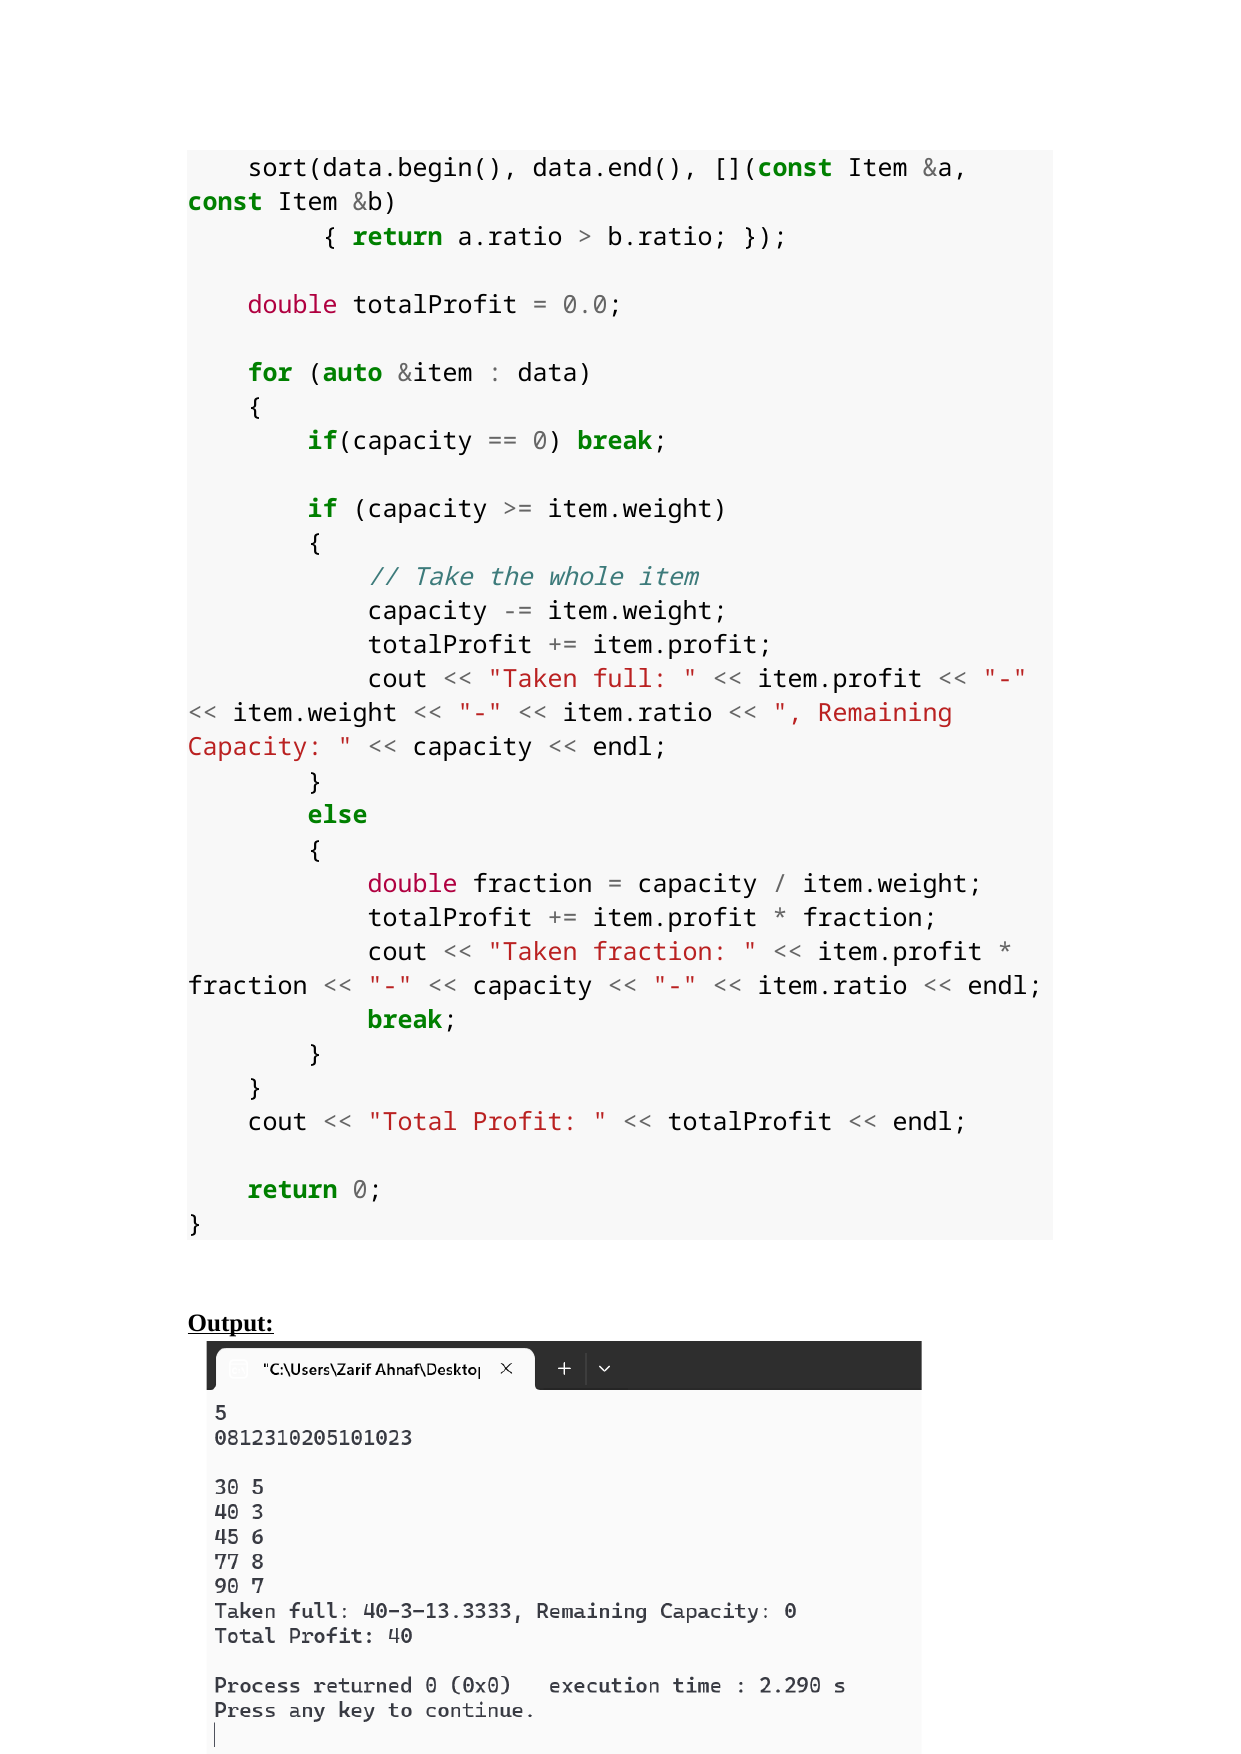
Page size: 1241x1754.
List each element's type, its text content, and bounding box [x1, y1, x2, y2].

text capacity -= item.weight; [187, 593, 1053, 627]
text cout << "Taken fraction: " << item.profit * fraction << "-" << capacity << "-" << item.ratio << endl; [187, 933, 1053, 1002]
text } [187, 763, 1053, 797]
text cout << "Total Profit: " << totalProfit << endl; [187, 1104, 1053, 1138]
text if (capacity >= item.weight) [187, 491, 1053, 525]
text totalProfit += item.profit * fraction; [187, 899, 1053, 933]
text } [187, 1070, 1053, 1104]
text sort(data.begin(), data.end(), [](const Item &a, const Item &b) [187, 150, 1053, 218]
text cout << "Taken full: " << item.profit << "-" << item.weight << "-" << item.ratio << ", Remaining Capacity: " << capacity << endl; [187, 661, 1053, 763]
text { [187, 388, 1053, 422]
text } [187, 1036, 1053, 1070]
text { [187, 525, 1053, 559]
text Output: [187, 1308, 1053, 1337]
text break; [187, 1002, 1053, 1036]
text // Take the whole item [187, 559, 1053, 593]
text double totalProfit = 0.0; [187, 286, 1053, 320]
text return 0; [187, 1172, 1053, 1206]
text else [187, 797, 1053, 831]
text } [187, 1206, 1053, 1240]
text { return a.ratio > b.ratio; }); [187, 218, 1053, 252]
text for (auto &item : data) [187, 354, 1053, 388]
picture [206, 1358, 922, 1754]
text double fraction = capacity / item.weight; [187, 865, 1053, 899]
text totalProfit += item.profit; [187, 627, 1053, 661]
text { [187, 831, 1053, 865]
text if(capacity == 0) break; [187, 422, 1053, 457]
